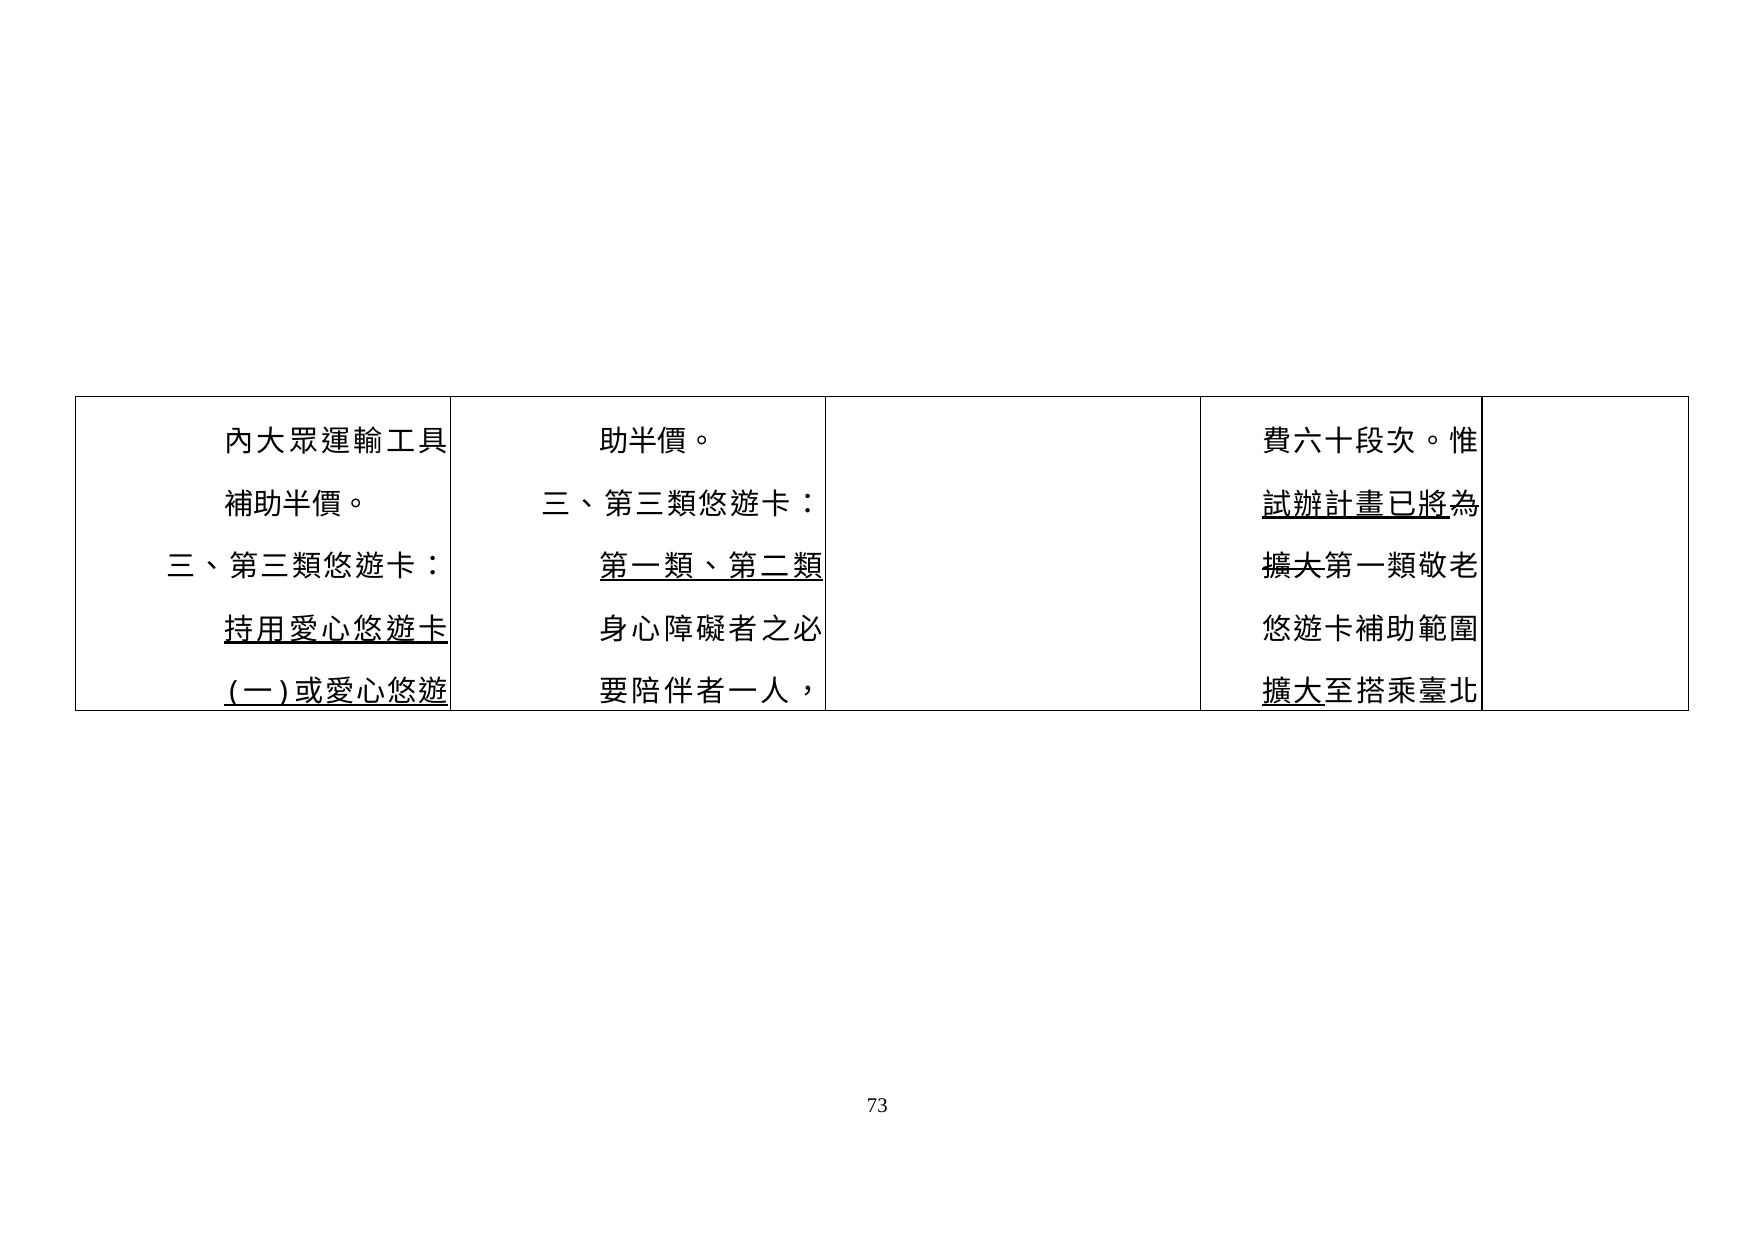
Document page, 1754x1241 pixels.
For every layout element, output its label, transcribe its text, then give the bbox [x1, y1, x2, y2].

table_cell 費六十段次。惟試辦計畫已將為擴大第一類敬老悠遊卡補助範圍擴大至搭乘臺北 [1201, 397, 1481, 710]
table_cell 內大眾運輸工具補助半價。 三、第三類悠遊卡：持用愛心悠遊卡(一)或愛心悠遊 [76, 397, 450, 710]
table_cell 助半價。 三、第三類悠遊卡：第一類、第二類身心障礙者之必要陪伴者一人， [451, 397, 825, 710]
table_cell [826, 397, 1200, 710]
table_cell [1483, 397, 1688, 710]
